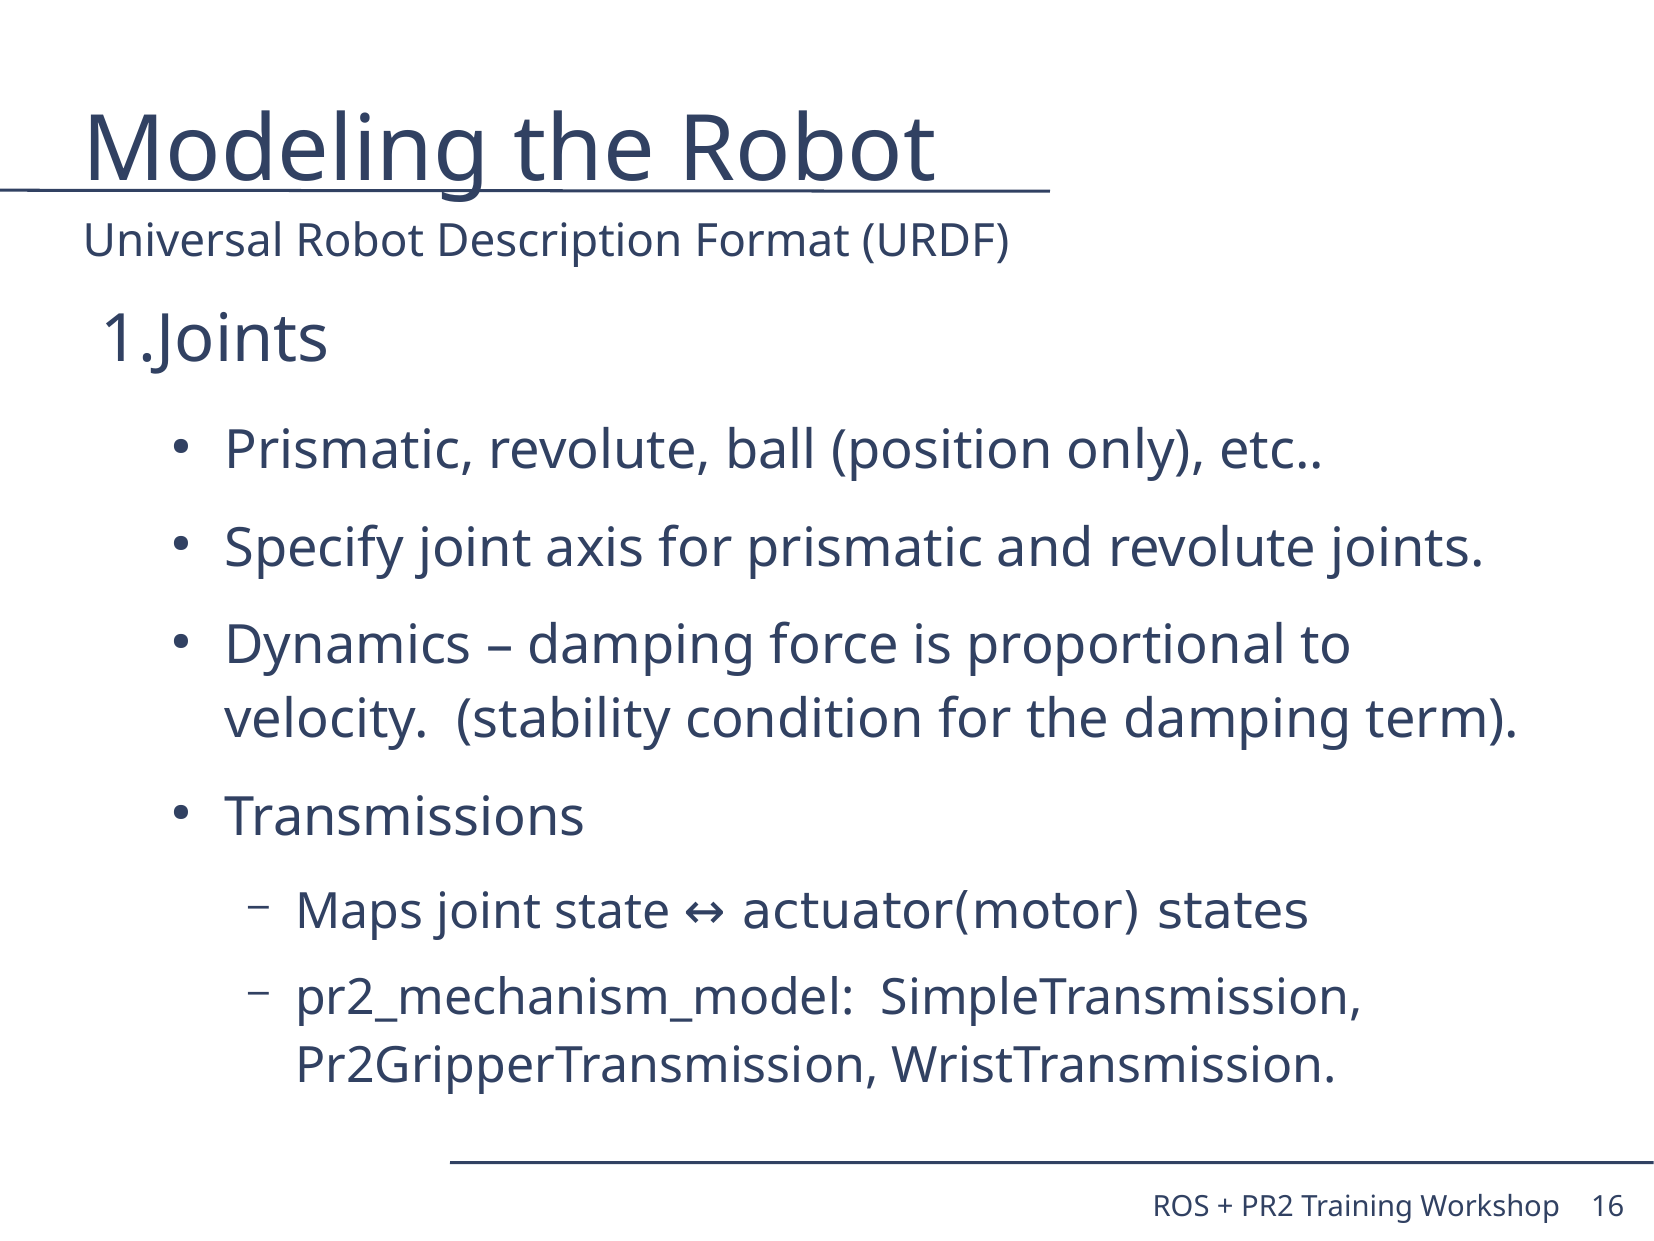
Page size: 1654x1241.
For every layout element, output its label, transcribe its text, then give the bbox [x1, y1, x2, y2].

list Joints Prismatic, revolute, ball (position only), etc.. Specify joint axis for prismatic and revolute joints. Dynamics – damping force is proportional to velocity. (stability condition for the damping term). Transmissions Maps joint state ↔ actuator(motor) states pr2_mechanism_model: SimpleTransmission, Pr2GripperTransmission, WristTransmission. [82, 290, 1571, 1163]
title Modeling the Robot Universal Robot Description Format (URDF) [82, 73, 1571, 281]
